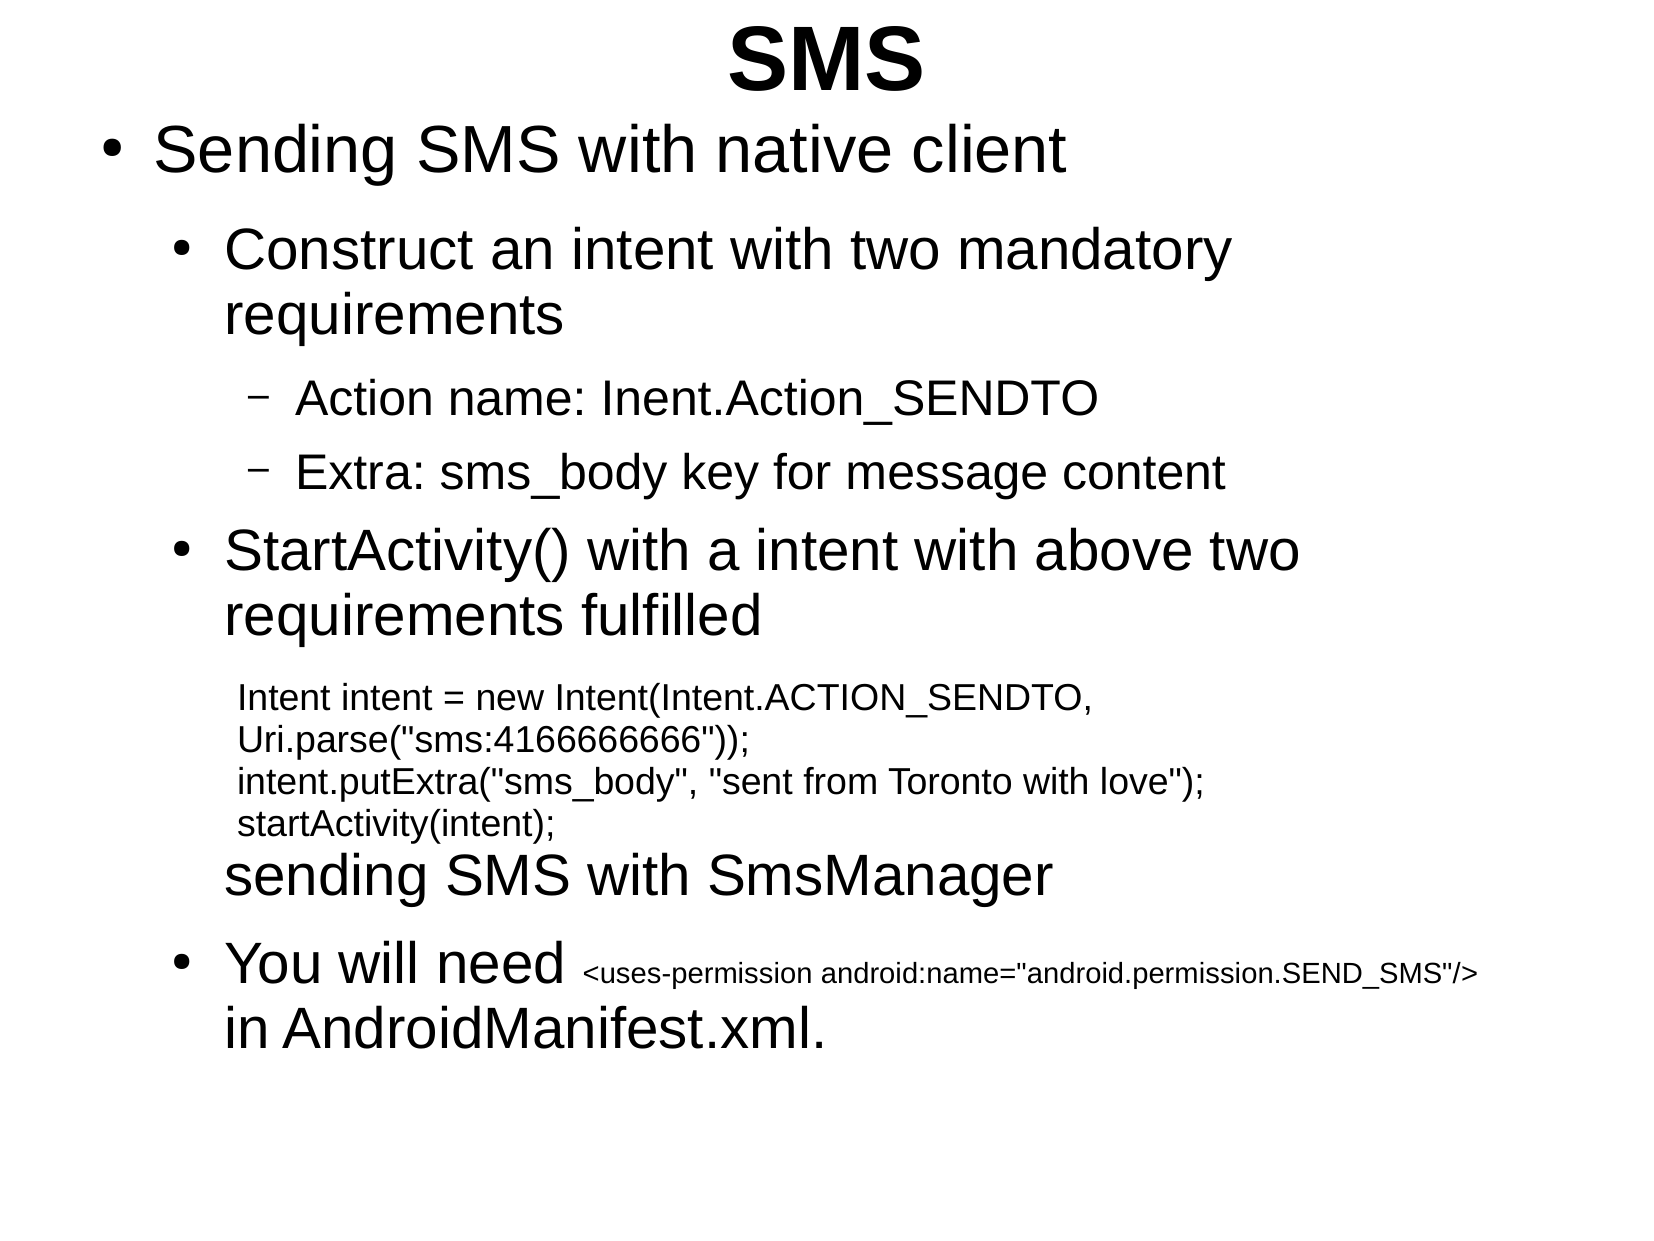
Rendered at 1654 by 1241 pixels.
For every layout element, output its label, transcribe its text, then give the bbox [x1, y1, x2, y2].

text_box Intent intent = new Intent(Intent.ACTION_SENDTO, Uri.parse("sms:4166666666")); intent.putExtra("sms_body", "sent from Toronto with love"); startActivity(intent); [222, 669, 1444, 895]
title SMS [82, 0, 1571, 112]
list Sending SMS with native client Construct an intent with two mandatory requirements Action name: Inent.Action_SENDTO Extra: sms_body key for message content StartActivity() with a intent with above two requirements fulfilled sending SMS with SmsManager You will need <uses-permission android:name="android.permission.SEND_SMS"/> in AndroidManifest.xml. [82, 112, 1571, 1201]
